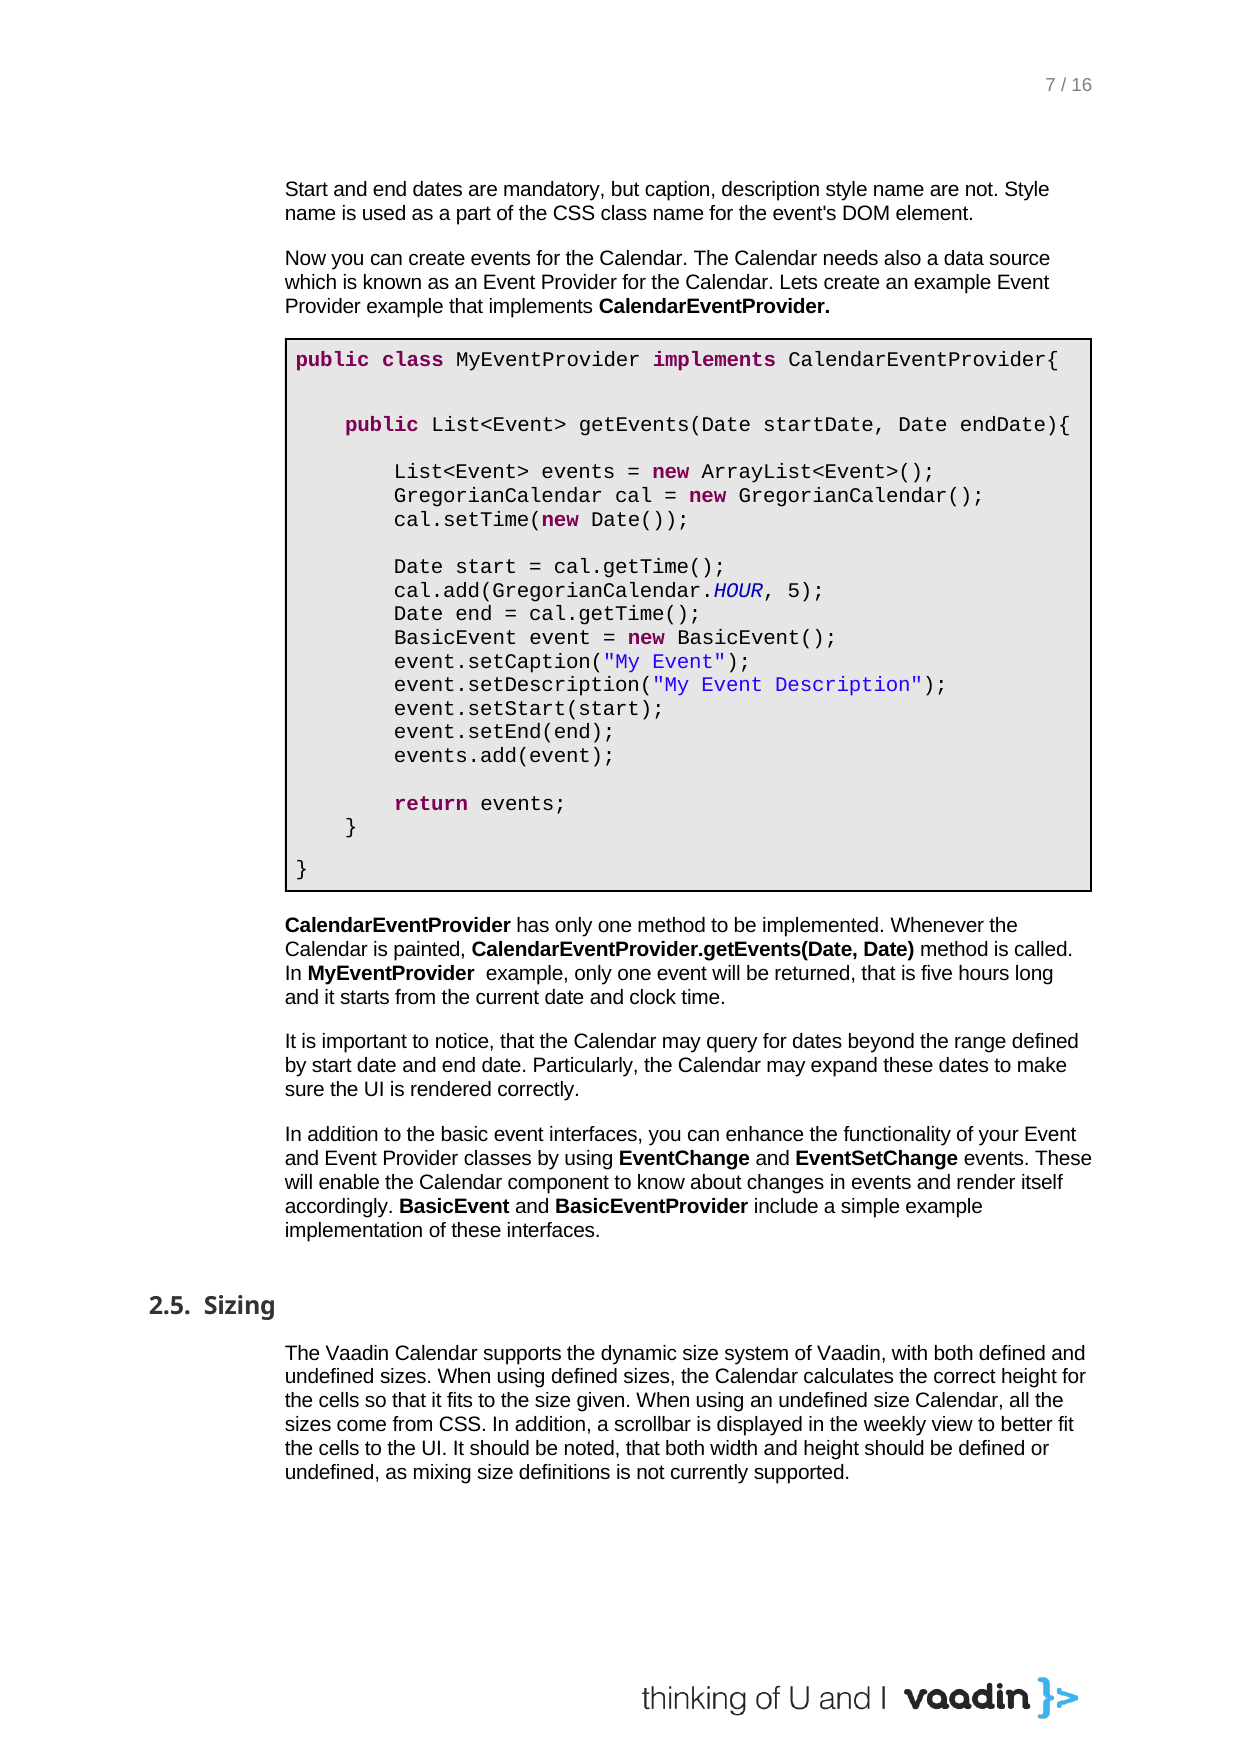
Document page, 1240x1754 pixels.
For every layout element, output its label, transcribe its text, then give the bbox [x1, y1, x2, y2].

subtitle Sizing [149, 1287, 1092, 1322]
text Now you can create events for the Calendar. The Calendar needs also a data source which is known as an Event Provider for the Calendar. Lets create an example Event Provider example that implements CalendarEventProvider. [284, 246, 1092, 318]
text return events; [287, 792, 1090, 816]
text } [287, 816, 1090, 849]
text CalendarEventProvider has only one method to be implemented. Whenever the Calendar is painted, CalendarEventProvider.getEvents(Date, Date) method is called. In MyEventProvider example, only one event will be returned, that is five hours long and it starts from the current date and clock time. [284, 913, 1092, 1008]
text GregorianCalendar cal = new GregorianCalendar(); [287, 485, 1090, 509]
text event.setStart(start); [287, 698, 1090, 722]
text In addition to the basic event interfaces, you can enhance the functionality of your Event and Event Provider classes by using EventChange and EventSetChange events. These will enable the Calendar component to know about changes in events and render itself accordingly. BasicEvent and BasicEventProvider include a simple example implementation of these interfaces. [284, 1122, 1092, 1241]
text event.setEnd(end); [287, 722, 1090, 745]
text events.add(event); [287, 745, 1090, 769]
picture [641, 1673, 1081, 1721]
text BasicEvent event = new BasicEvent(); [287, 627, 1090, 651]
text cal.add(GregorianCalendar.HOUR, 5); [287, 580, 1090, 603]
text It is important to notice, that the Calendar may query for dates beyond the range defined by start date and end date. Particularly, the Calendar may expand these dates to make sure the UI is rendered correctly. [284, 1029, 1092, 1101]
text public List<Event> getEvents(Date startDate, Date endDate){ [287, 414, 1090, 438]
text } [287, 849, 1090, 890]
text Start and end dates are mandatory, but caption, description style name are not. Style name is used as a part of the CSS class name for the event's DOM element. [284, 177, 1092, 225]
text event.setCaption("My Event"); [287, 651, 1090, 674]
text public class MyEventProvider implements CalendarEventProvider{ [287, 340, 1090, 382]
text Date start = cal.getTime(); [287, 556, 1090, 580]
text cal.setTime(new Date()); [287, 509, 1090, 532]
text List<Event> events = new ArrayList<Event>(); [287, 461, 1090, 485]
text event.setDescription("My Event Description"); [287, 674, 1090, 698]
text The Vaadin Calendar supports the dynamic size system of Vaadin, with both defined and undefined sizes. When using defined sizes, the Calendar calculates the correct height for the cells so that it fits to the size given. When using an undefined size Calendar, all the sizes come from CSS. In addition, a scrollbar is displayed in the weekly view to better fit the cells to the UI. It should be noted, that both width and height should be defined or undefined, as mixing size definitions is not currently supported. [284, 1340, 1092, 1484]
text Date end = cal.getTime(); [287, 603, 1090, 627]
